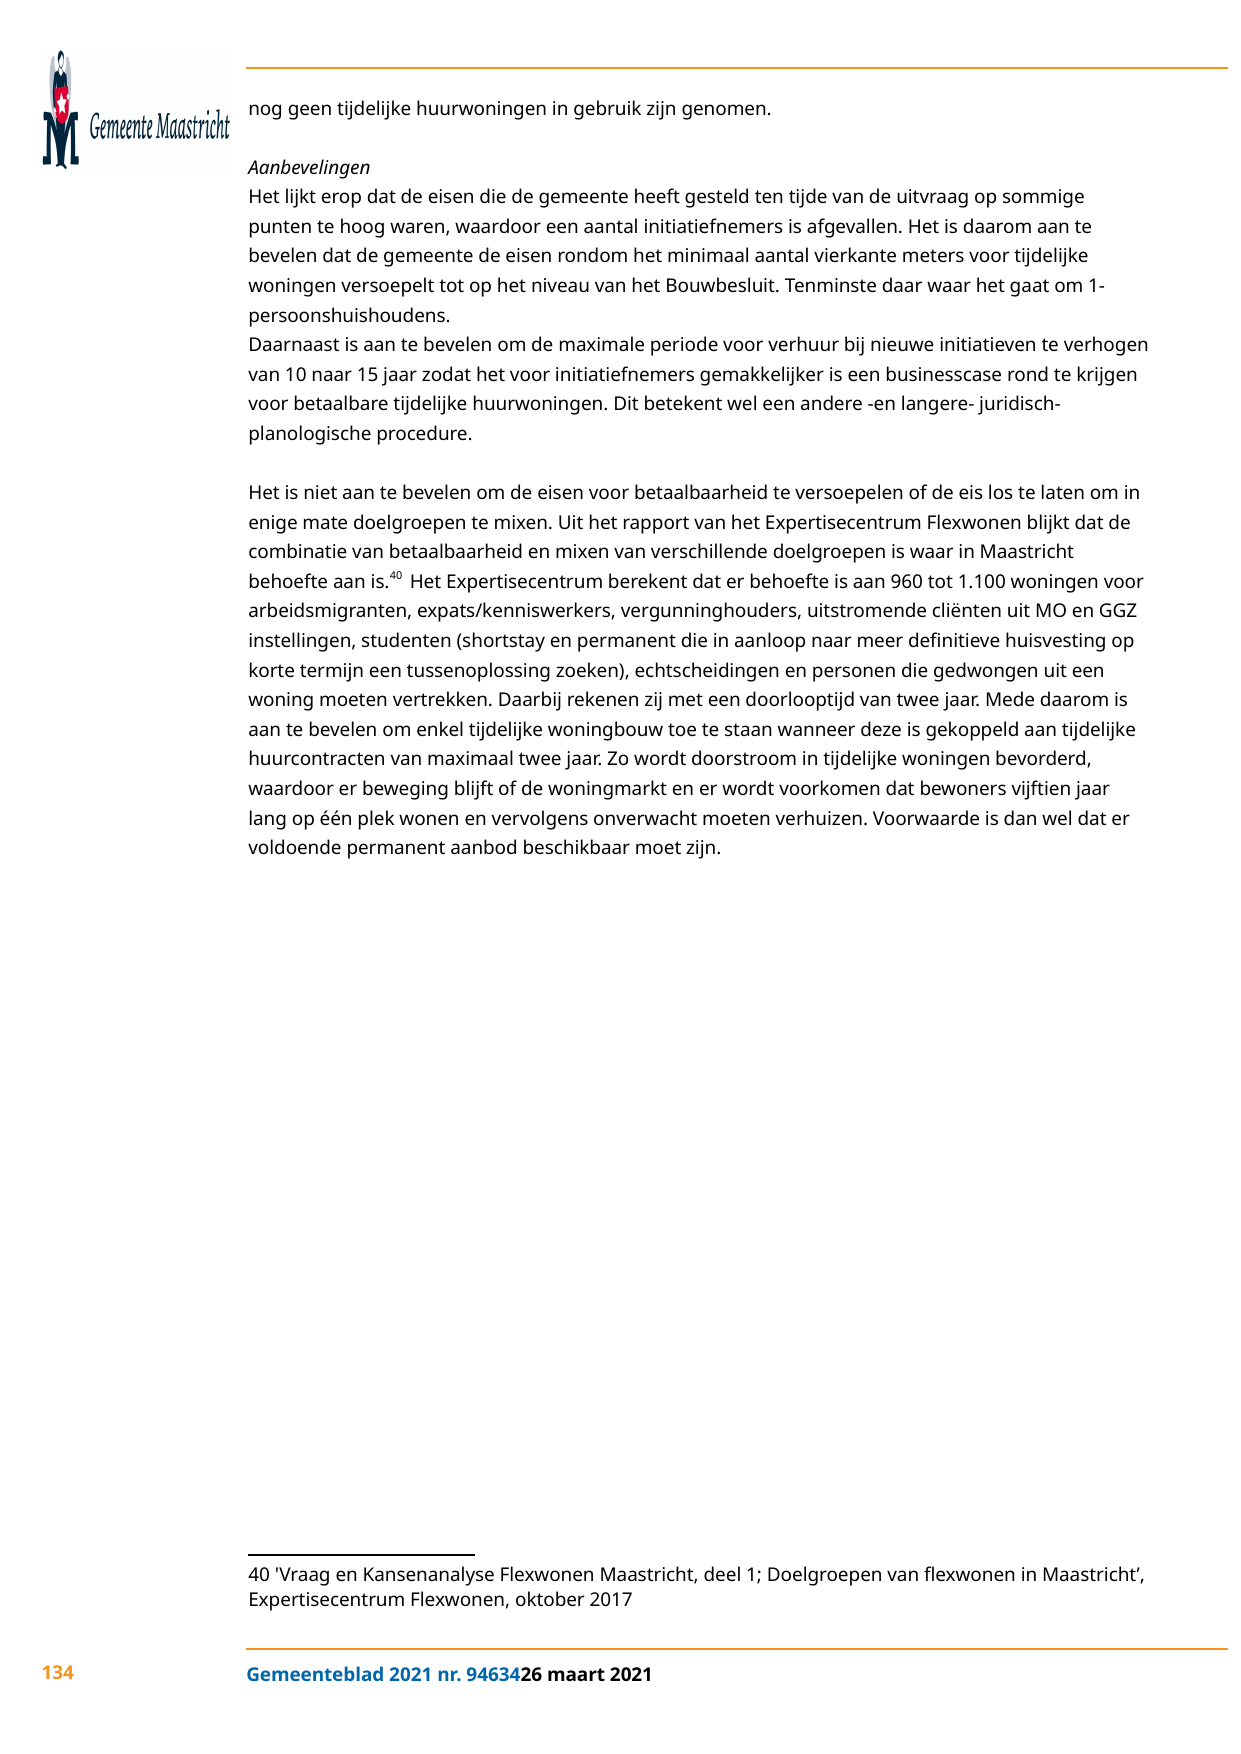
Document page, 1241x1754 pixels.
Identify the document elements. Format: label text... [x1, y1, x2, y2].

text nog geen tijdelijke huurwoningen in gebruik zijn genomen. [248, 95, 1152, 121]
picture [41, 47, 231, 172]
text 'Vraag en Kansenanalyse Flexwonen Maastricht, deel 1; Doelgroepen van flexwonen in Maastricht’, Expertisecentrum Flexwonen, oktober 2017 [248, 1561, 1152, 1612]
text Het lijkt erop dat de eisen die de gemeente heeft gesteld ten tijde van de uitvraag op sommige punten te hoog waren, waardoor een aantal initiatiefnemers is afgevallen. Het is daarom aan te bevelen dat de gemeente de eisen rondom het minimaal aantal vierkante meters voor tijdelijke woningen versoepelt tot op het niveau van het Bouwbesluit. Tenminste daar waar het gaat om 1-persoonshuishoudens. [248, 183, 1152, 328]
text Daarnaast is aan te bevelen om de maximale periode voor verhuur bij nieuwe initiatieven te verhogen van 10 naar 15 jaar zodat het voor initiatiefnemers gemakkelijker is een businesscase rond te krijgen voor betaalbare tijdelijke huurwoningen. Dit betekent wel een andere -en langere- juridisch-planologische procedure. [248, 331, 1152, 446]
text Aanbevelingen [248, 154, 1152, 180]
text Het is niet aan te bevelen om de eisen voor betaalbaarheid te versoepelen of de eis los te laten om in enige mate doelgroepen te mixen. Uit het rapport van het Expertisecentrum Flexwonen blijkt dat de combinatie van betaalbaarheid en mixen van verschillende doelgroepen is waar in Maastricht behoefte aan is. Het Expertisecentrum berekent dat er behoefte is aan 960 tot 1.100 woningen voor arbeidsmigranten, expats/kenniswerkers, vergunninghouders, uitstromende cliënten uit MO en GGZ instellingen, studenten (shortstay en permanent die in aanloop naar meer definitieve huisvesting op korte termijn een tussenoplossing zoeken), echtscheidingen en personen die gedwongen uit een woning moeten vertrekken. Daarbij rekenen zij met een doorlooptijd van twee jaar. Mede daarom is aan te bevelen om enkel tijdelijke woningbouw toe te staan wanneer deze is gekoppeld aan tijdelijke huurcontracten van maximaal twee jaar. Zo wordt doorstroom in tijdelijke woningen bevorderd, waardoor er beweging blijft of de woningmarkt en er wordt voorkomen dat bewoners vijftien jaar lang op één plek wonen en vervolgens onverwacht moeten verhuizen. Voorwaarde is dan wel dat er voldoende permanent aanbod beschikbaar moet zijn. [248, 479, 1152, 860]
